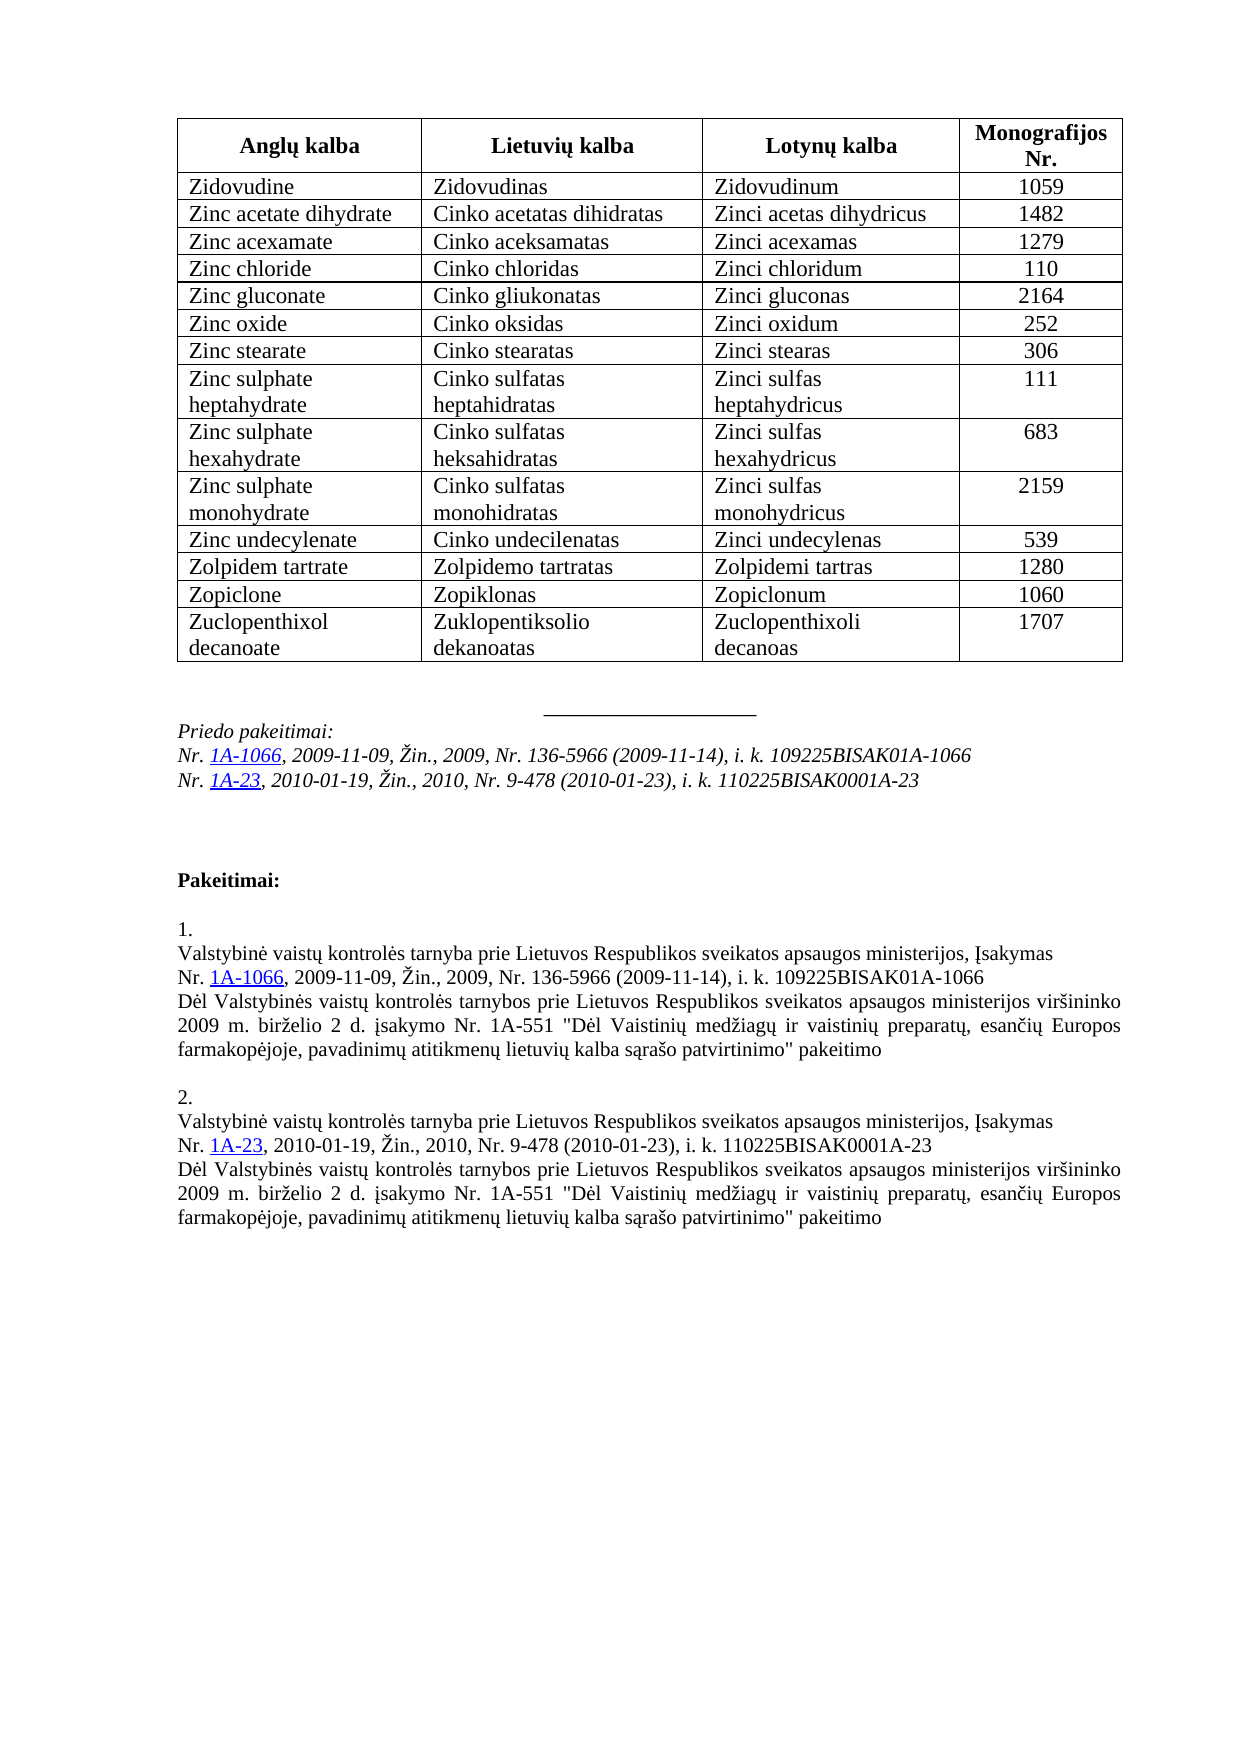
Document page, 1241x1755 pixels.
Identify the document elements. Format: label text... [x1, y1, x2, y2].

table_cell 1279 [960, 228, 1122, 254]
table_cell Cinko acetatas dihidratas [422, 200, 702, 227]
text Priedo pakeitimai: [177, 719, 1122, 743]
table_header Monografijos Nr. [960, 119, 1122, 172]
table_header Lietuvių kalba [422, 119, 702, 172]
table_cell 1060 [960, 581, 1122, 607]
text Nr. 1A-1066, 2009-11-09, Žin., 2009, Nr. 136-5966 (2009-11-14), i. k. 109225BISAK01A-1066 [177, 965, 1122, 989]
table_cell Cinko oksidas [422, 310, 702, 336]
table_cell Zinc stearate [178, 337, 421, 364]
table_cell Zinci gluconas [703, 283, 959, 309]
table_cell Cinko sulfatas heksahidratas [422, 419, 702, 471]
table_cell Zopiklonas [422, 581, 702, 607]
table_cell Zinci oxidum [703, 310, 959, 336]
table_cell 2164 [960, 283, 1122, 309]
text Valstybinė vaistų kontrolės tarnyba prie Lietuvos Respublikos sveikatos apsaugos ministerijos, Įsakymas [177, 1109, 1122, 1133]
table_cell Cinko aceksamatas [422, 228, 702, 254]
text Dėl Valstybinės vaistų kontrolės tarnybos prie Lietuvos Respublikos sveikatos apsaugos ministerijos viršininko 2009 m. birželio 2 d. įsakymo Nr. 1A-551 "Dėl Vaistinių medžiagų ir vaistinių preparatų, esančių Europos farmakopėjoje, pavadinimų atitikmenų lietuvių kalba sąrašo patvirtinimo" pakeitimo [177, 989, 1122, 1061]
table_cell Zinci sulfas monohydricus [703, 472, 959, 525]
text Dėl Valstybinės vaistų kontrolės tarnybos prie Lietuvos Respublikos sveikatos apsaugos ministerijos viršininko 2009 m. birželio 2 d. įsakymo Nr. 1A-551 "Dėl Vaistinių medžiagų ir vaistinių preparatų, esančių Europos farmakopėjoje, pavadinimų atitikmenų lietuvių kalba sąrašo patvirtinimo" pakeitimo [177, 1157, 1122, 1229]
table_cell Zinc sulphate monohydrate [178, 472, 421, 525]
text 1. [177, 917, 1122, 941]
table_cell Zolpidemi tartras [703, 553, 959, 580]
table_cell Zinc chloride [178, 255, 421, 281]
table_cell Zinc sulphate hexahydrate [178, 419, 421, 471]
table_cell Zinci undecylenas [703, 526, 959, 552]
table_cell Zuclopenthixoli decanoas [703, 608, 959, 661]
text 2. [177, 1085, 1122, 1109]
table_cell Zolpidem tartrate [178, 553, 421, 580]
table_header Anglų kalba [178, 119, 421, 172]
table_cell Zinci sulfas heptahydricus [703, 365, 959, 417]
table_cell 2159 [960, 472, 1122, 525]
table_cell Cinko chloridas [422, 255, 702, 281]
table_cell Zinc acexamate [178, 228, 421, 254]
table_cell Zinci acexamas [703, 228, 959, 254]
table_cell 539 [960, 526, 1122, 552]
table_cell 110 [960, 255, 1122, 281]
table_cell Zidovudinas [422, 173, 702, 199]
text _________________ [177, 691, 1122, 719]
table_cell 1059 [960, 173, 1122, 199]
text Nr. 1A-23, 2010-01-19, Žin., 2010, Nr. 9-478 (2010-01-23), i. k. 110225BISAK0001A-23 [177, 1133, 1122, 1157]
table_cell Zinc undecylenate [178, 526, 421, 552]
table_cell Zopiclonum [703, 581, 959, 607]
table_cell Zinc sulphate heptahydrate [178, 365, 421, 417]
table_cell Zuclopenthixol decanoate [178, 608, 421, 661]
table_cell Zinci sulfas hexahydricus [703, 419, 959, 471]
table_cell Zinci stearas [703, 337, 959, 364]
text Nr. 1A-23, 2010-01-19, Žin., 2010, Nr. 9-478 (2010-01-23), i. k. 110225BISAK0001A-23 [177, 767, 1122, 792]
table_cell Zinc acetate dihydrate [178, 200, 421, 227]
table_cell Zinc gluconate [178, 283, 421, 309]
table_cell 683 [960, 419, 1122, 471]
table_cell Cinko sulfatas heptahidratas [422, 365, 702, 417]
table_cell Cinko stearatas [422, 337, 702, 364]
table_cell Zuklopentiksolio dekanoatas [422, 608, 702, 661]
table_cell 111 [960, 365, 1122, 417]
table_header Lotynų kalba [703, 119, 959, 172]
table_cell 252 [960, 310, 1122, 336]
table_cell Zidovudinum [703, 173, 959, 199]
table_cell 1482 [960, 200, 1122, 227]
table_cell Zopiclone [178, 581, 421, 607]
table_cell Zidovudine [178, 173, 421, 199]
text Valstybinė vaistų kontrolės tarnyba prie Lietuvos Respublikos sveikatos apsaugos ministerijos, Įsakymas [177, 941, 1122, 965]
table_cell Zolpidemo tartratas [422, 553, 702, 580]
table_cell 1280 [960, 553, 1122, 580]
table_cell Zinc oxide [178, 310, 421, 336]
text Nr. 1A-1066, 2009-11-09, Žin., 2009, Nr. 136-5966 (2009-11-14), i. k. 109225BISAK01A-1066 [177, 743, 1122, 767]
table_cell Cinko undecilenatas [422, 526, 702, 552]
table_cell Cinko gliukonatas [422, 283, 702, 309]
table_cell 306 [960, 337, 1122, 364]
text Pakeitimai: [177, 868, 1122, 892]
table_cell 1707 [960, 608, 1122, 661]
table_cell Cinko sulfatas monohidratas [422, 472, 702, 525]
table_cell Zinci chloridum [703, 255, 959, 281]
table_cell Zinci acetas dihydricus [703, 200, 959, 227]
